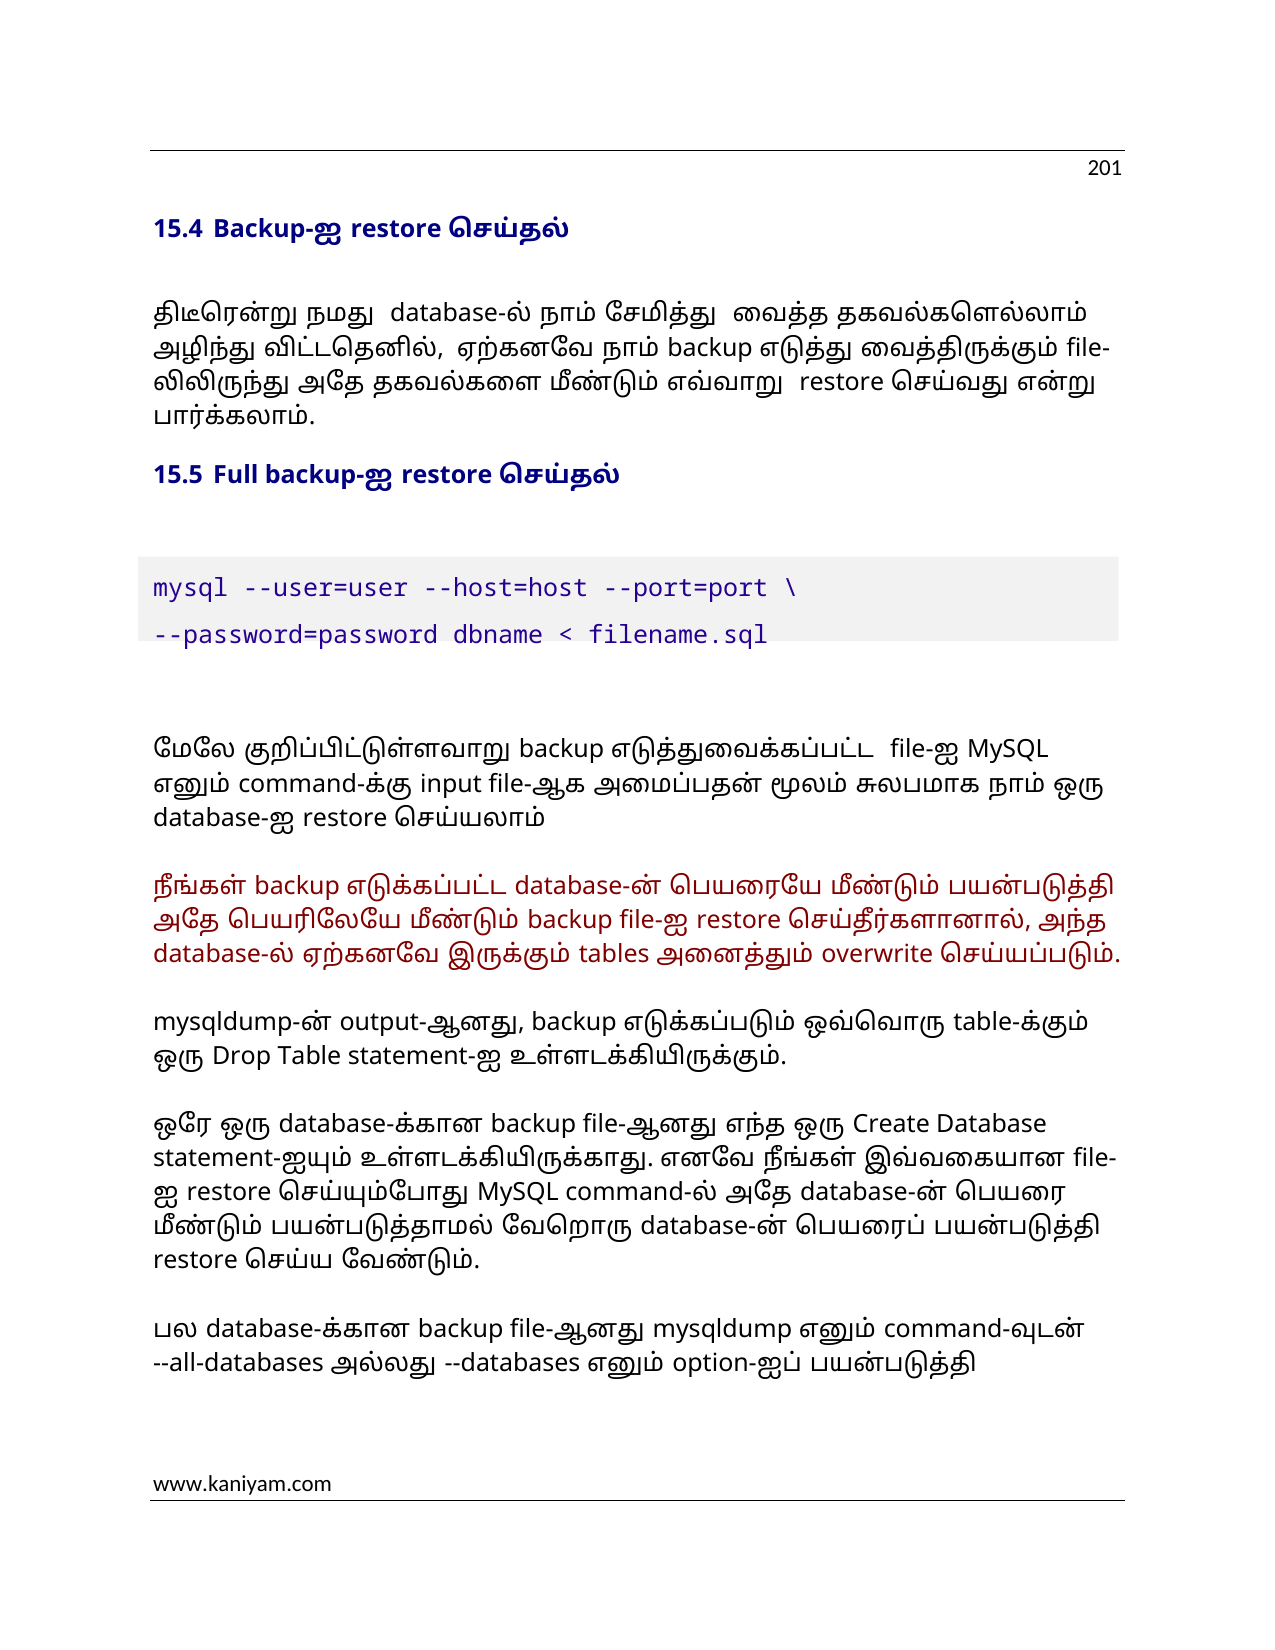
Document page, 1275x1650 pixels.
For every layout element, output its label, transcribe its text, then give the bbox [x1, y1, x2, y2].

subtitle Full backup-ஐ restore செய்தல் [153, 456, 1122, 490]
text --password=password dbname < filename.sql [153, 616, 1122, 684]
text மேலே குறிப்பிட்டுள்ளவாறு backup எடுத்துவைக்கப்பட்ட file-ஐ MySQL எனும் command-க்கு input file-ஆக அமைப்பதன் மூலம் சுலபமாக நாம் ஒரு database-ஐ restore செய்யலாம் நீங்கள் backup எடுக்கப்பட்ட database-ன் பெயரையே மீண்டும் பயன்படுத்தி அதே பெயரிலேயே மீண்டும் backup file-ஐ restore செய்தீர்களானால், அந்த database-ல் ஏற்கனவே இருக்கும் tables அனைத்தும் overwrite செய்யப்படும். [153, 697, 1122, 969]
subtitle Backup-ஐ restore செய்தல் [153, 211, 1122, 284]
text mysqldump-ன் output-ஆனது, backup எடுக்கப்படும் ஒவ்வொரு table-க்கும் ஒரு Drop Table statement-ஐ உள்ளடக்கியிருக்கும். ஒரே ஒரு database-க்கான backup file-ஆனது எந்த ஒரு Create Database statement-ஐயும் உள்ளடக்கியிருக்காது. எனவே நீங்கள் இவ்வகையான file-ஐ restore செய்யும்போது MySQL command-ல் அதே database-ன் பெயரை மீண்டும் பயன்படுத்தாமல் வேறொரு database-ன் பெயரைப் பயன்படுத்தி restore செய்ய வேண்டும். பல database-க்கான backup file-ஆனது mysqldump எனும் command-வுடன் --all-databases அல்லது --databases எனும் option-ஐப் பயன்படுத்தி [153, 1004, 1122, 1378]
text திடீரென்று நமது database-ல் நாம் சேமித்து வைத்த தகவல்களெல்லாம் அழிந்து விட்டதெனில், ஏற்கனவே நாம் backup எடுத்து வைத்திருக்கும் file-லிலிருந்து அதே தகவல்களை மீண்டும் எவ்வாறு restore செய்வது என்று பார்க்கலாம். [153, 295, 1122, 431]
